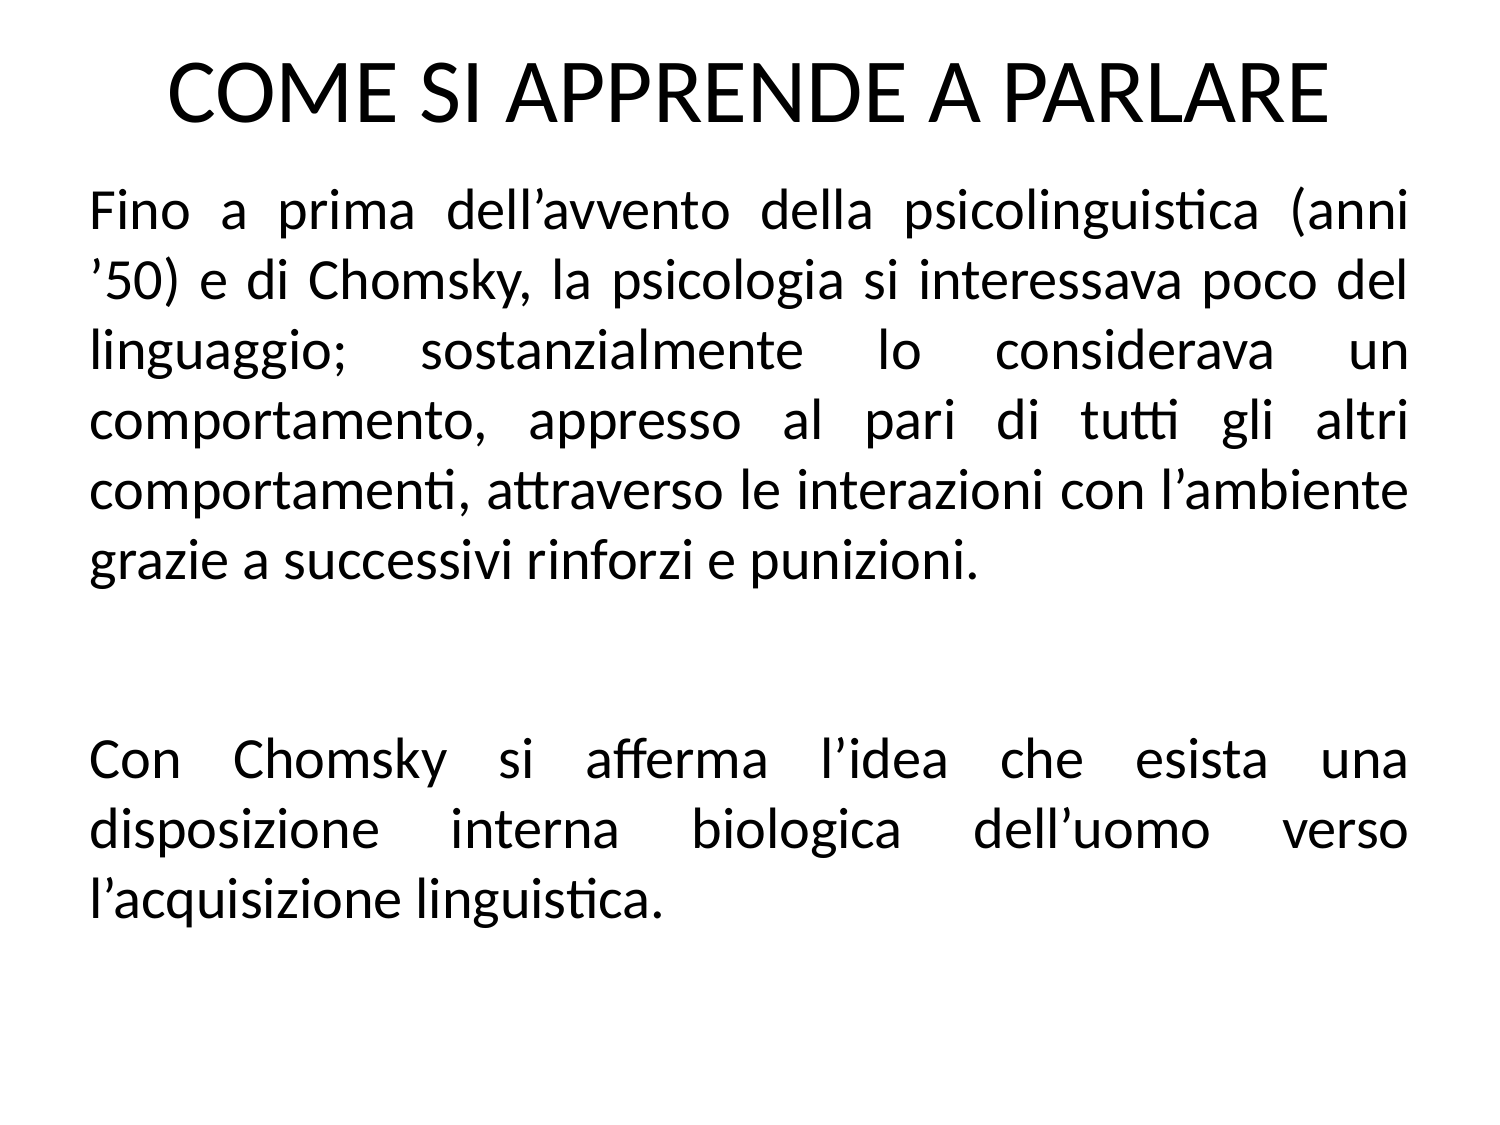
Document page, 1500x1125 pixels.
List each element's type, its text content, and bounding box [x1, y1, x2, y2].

title COME SI APPRENDE A PARLARE [75, 23, 1425, 153]
list Fino a prima dell’avvento della psicolinguistica (anni ’50) e di Chomsky, la psicologia si interessava poco del linguaggio; sostanzialmente lo considerava un comportamento, appresso al pari di tutti gli altri comportamenti, attraverso le interazioni con l’ambiente grazie a successivi rinforzi e punizioni. Con Chomsky si afferma l’idea che esista una disposizione interna biologica dell’uomo verso l’acquisizione linguistica. [75, 164, 1425, 1005]
